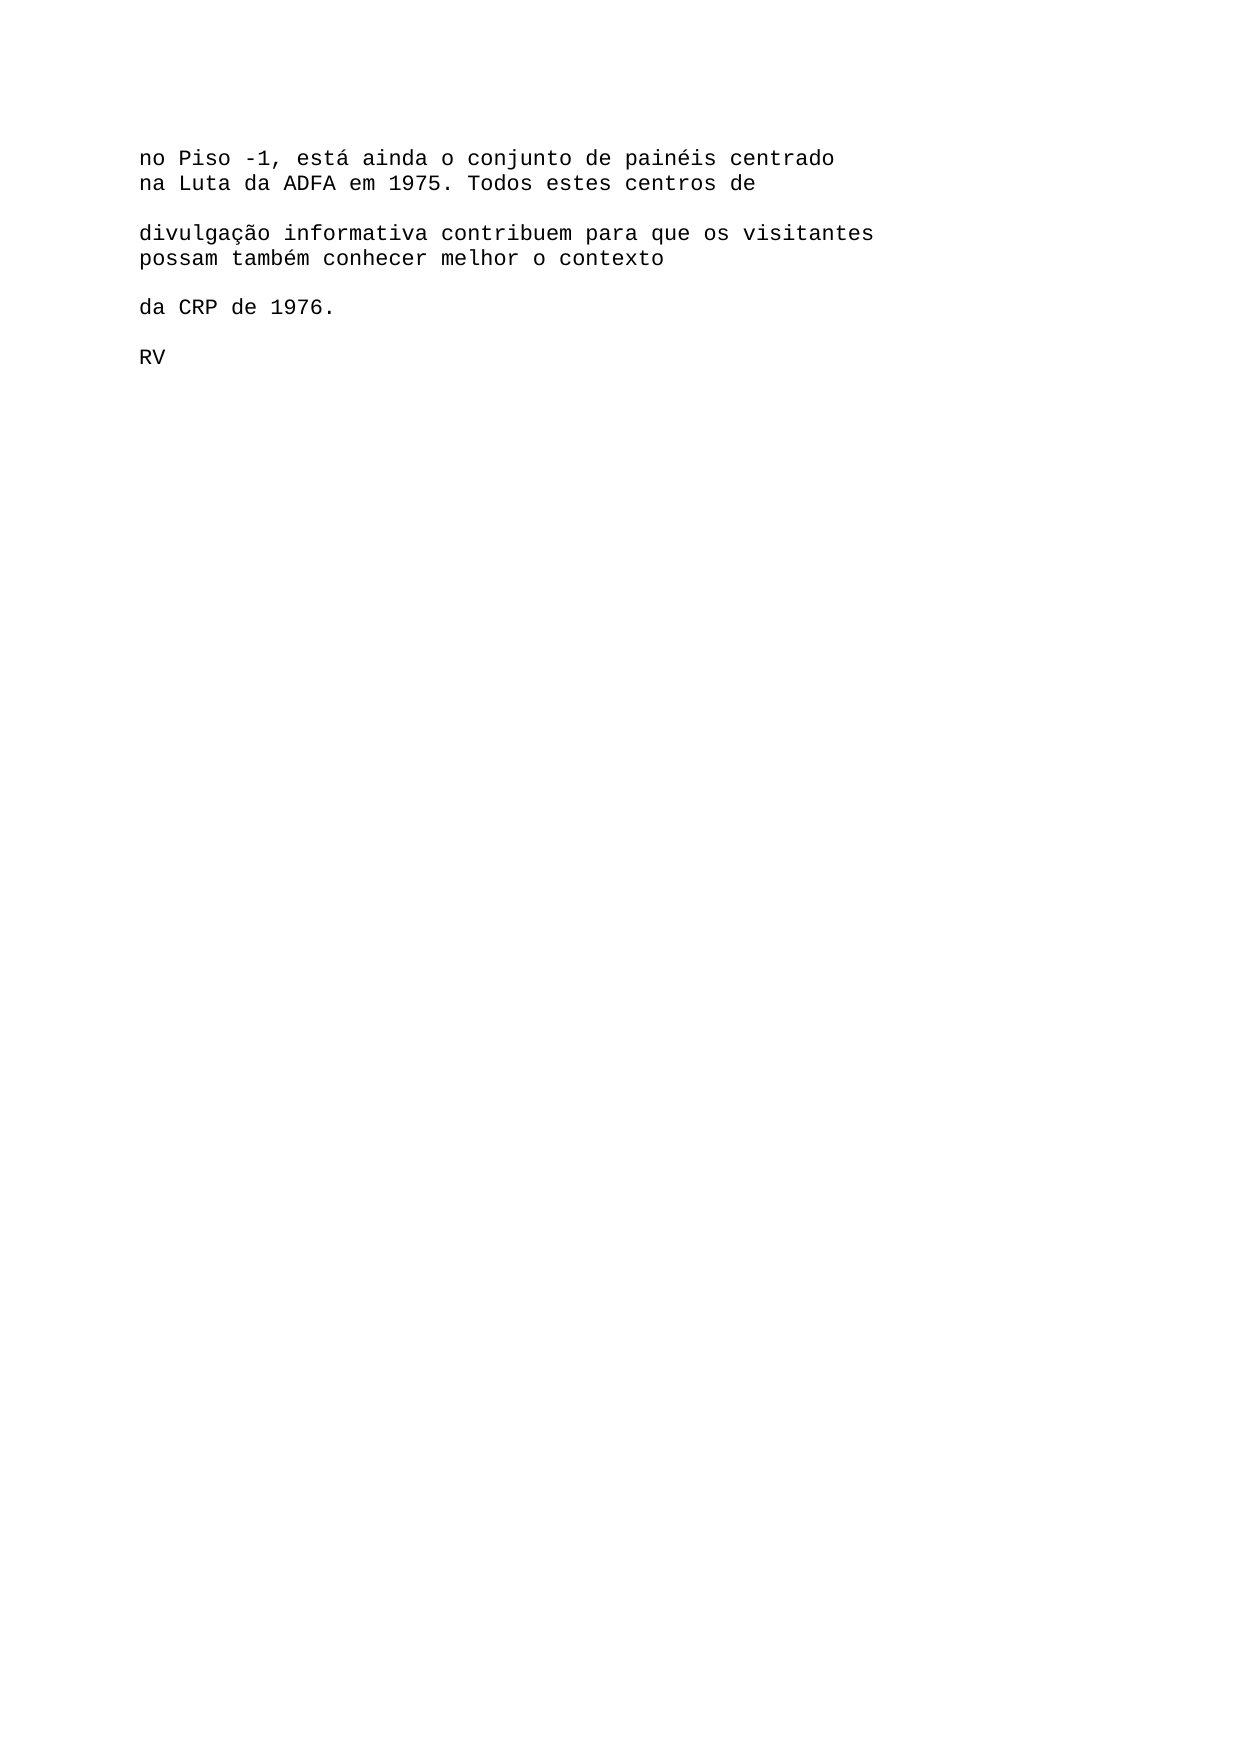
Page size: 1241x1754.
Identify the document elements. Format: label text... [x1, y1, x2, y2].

text possam também conhecer melhor o contexto [139, 247, 1101, 272]
text no Piso -1, está ainda o conjunto de painéis centrado [139, 148, 1101, 172]
text RV [139, 346, 1101, 371]
text na Luta da ADFA em 1975. Todos estes centros de [139, 172, 1101, 197]
text da CRP de 1976. [139, 296, 1101, 321]
text divulgação informativa contribuem para que os visitantes [139, 222, 1101, 247]
